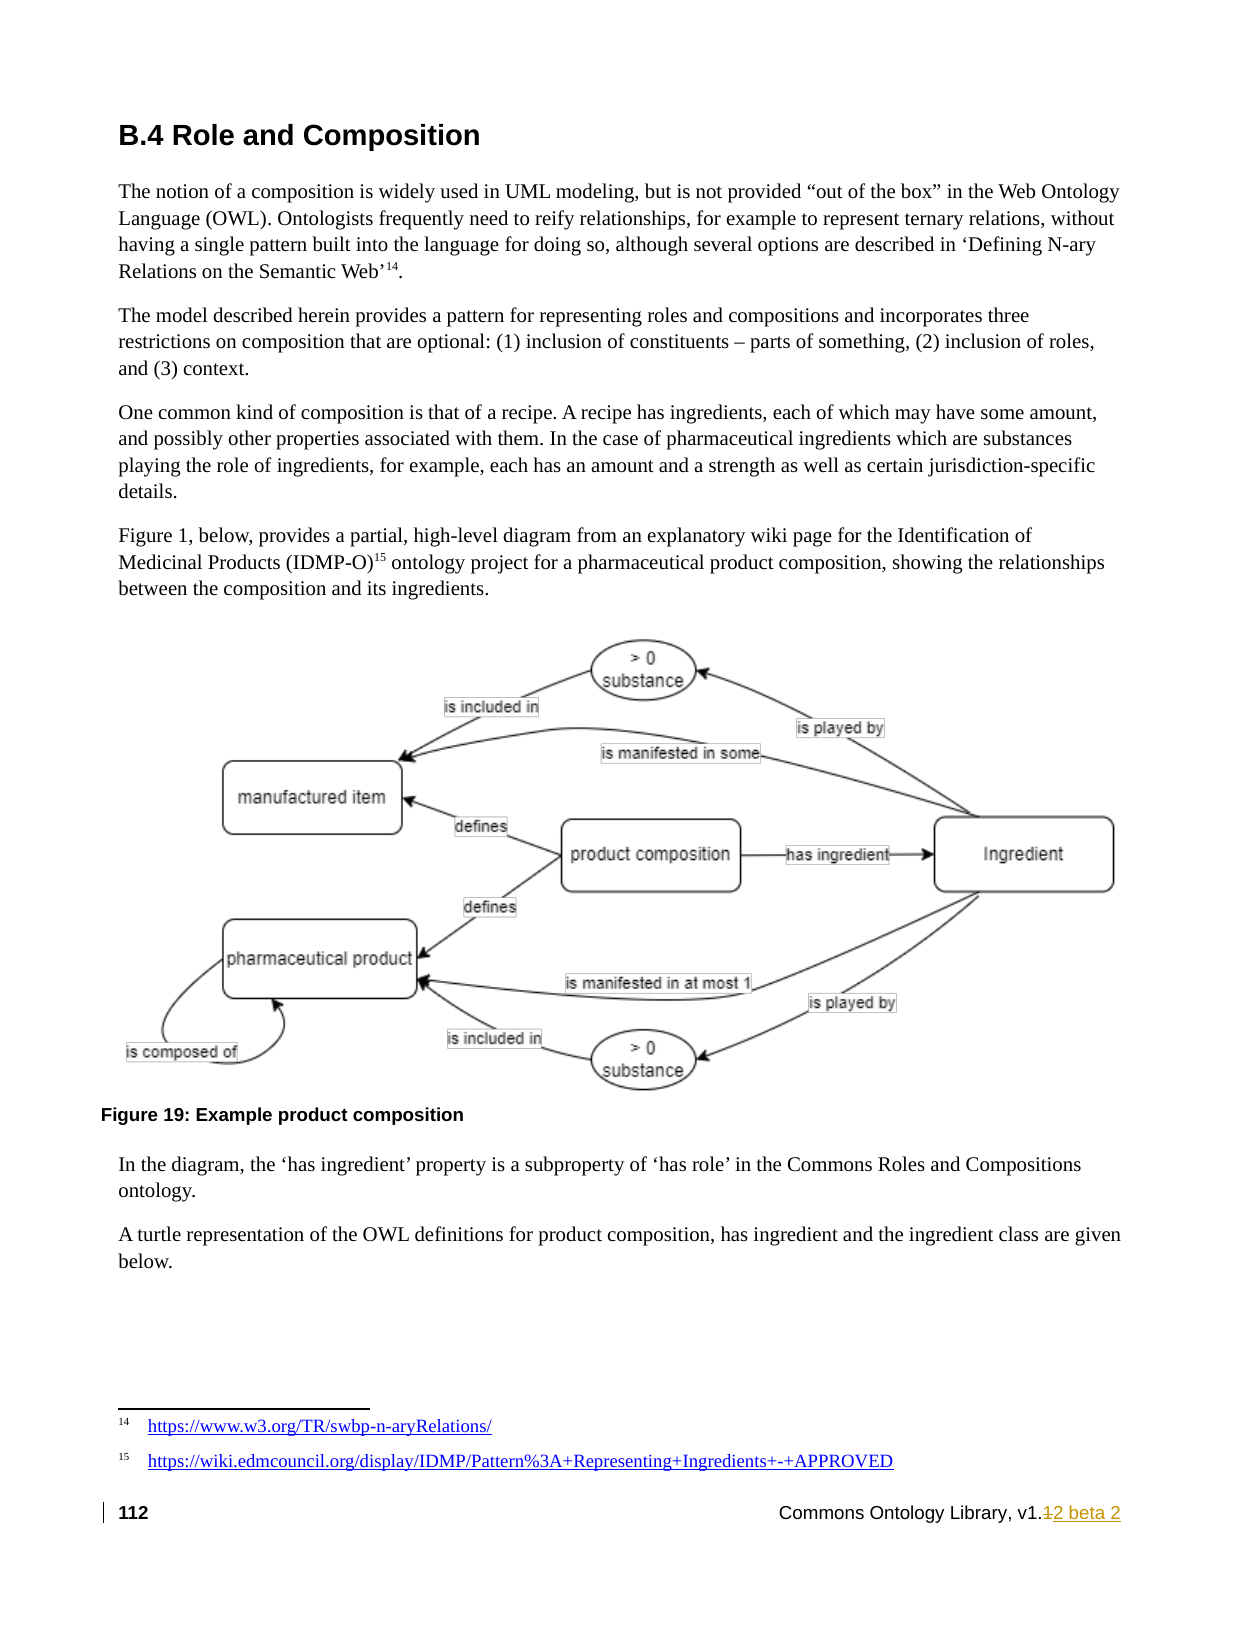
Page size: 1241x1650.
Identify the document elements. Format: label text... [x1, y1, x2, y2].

text A turtle representation of the OWL definitions for product composition, has ingredient and the ingredient class are given below. [118, 1222, 1122, 1273]
text https://wiki.edmcouncil.org/display/IDMP/Pattern%3A+Representing+Ingredients+-+APPROVED [118, 1450, 1122, 1472]
text One common kind of composition is that of a recipe. A recipe has ingredients, each of which may have some amount, and possibly other properties associated with them. In the case of pharmaceutical ingredients which are substances playing the role of ingredients, for example, each has an amount and a strength as well as certain jurisdiction-specific details. [118, 400, 1122, 503]
picture [118, 632, 1122, 1098]
text Figure 19: Example product composition [101, 1098, 1139, 1126]
text The notion of a composition is widely used in UML modeling, but is not provided “out of the box” in the Web Ontology Language (OWL). Ontologists frequently need to reify relationships, for example to represent ternary relations, without having a single pattern built into the language for doing so, although several options are described in ‘Defining N-ary Relations on the Semantic Web’. [118, 179, 1122, 283]
text The model described herein provides a pattern for representing roles and compositions and incorporates three restrictions on composition that are optional: (1) inclusion of constituents – parts of something, (2) inclusion of roles, and (3) context. [118, 303, 1122, 380]
text [118, 621, 1122, 632]
text In the diagram, the ‘has ingredient’ property is a subproperty of ‘has role’ in the Commons Roles and Compositions ontology. [118, 1126, 1122, 1202]
subtitle B.4 Role and Composition [118, 118, 1122, 152]
text Figure 1, below, provides a partial, high-level diagram from an explanatory wiki page for the Identification of Medicinal Products (IDMP-O) ontology project for a pharmaceutical product composition, showing the relationships between the composition and its ingredients. [118, 523, 1122, 600]
text https://www.w3.org/TR/swbp-n-aryRelations/ [118, 1415, 1122, 1436]
